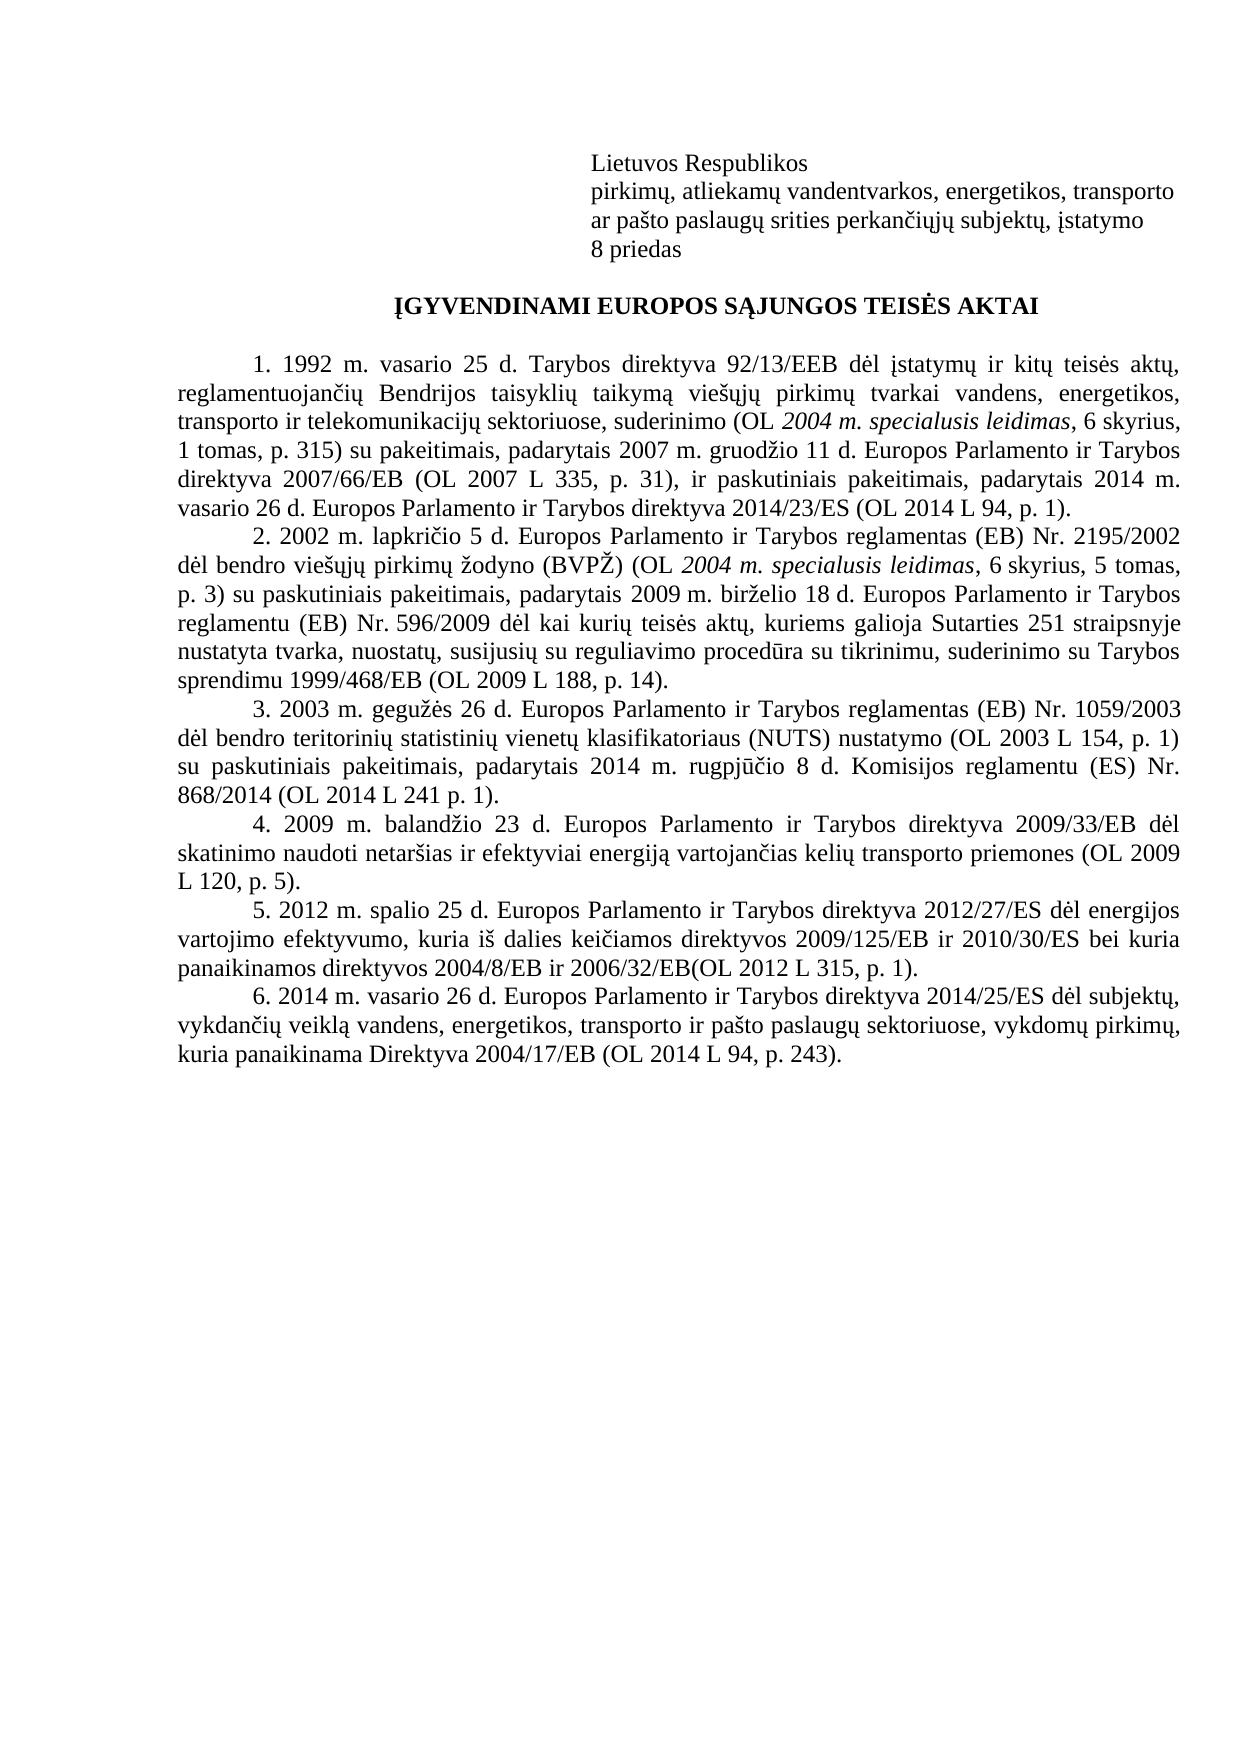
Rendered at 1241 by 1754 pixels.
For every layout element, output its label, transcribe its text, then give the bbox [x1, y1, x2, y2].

text 3. 2003 m. gegužės 26 d. Europos Parlamento ir Tarybos reglamentas (EB) Nr. 1059/2003 dėl bendro teritorinių statistinių vienetų klasifikatoriaus (NUTS) nustatymo (OL 2003 L 154, p. 1) su paskutiniais pakeitimais, padarytais 2014 m. rugpjūčio 8 d. Komisijos reglamentu (ES) Nr. 868/2014 (OL 2014 L 241 p. 1). [177, 694, 1181, 809]
text ĮGYVENDINAMI EUROPOS SĄJUNGOS TEISĖS AKTAI [177, 291, 1181, 320]
text pirkimų, atliekamų vandentvarkos, energetikos, transporto ar pašto paslaugų srities perkančiųjų subjektų, įstatymo [591, 176, 1181, 234]
text 4. 2009 m. balandžio 23 d. Europos Parlamento ir Tarybos direktyva 2009/33/EB dėl skatinimo naudoti netaršias ir efektyviai energiją vartojančias kelių transporto priemones (OL 2009 L 120, p. 5). [177, 809, 1181, 895]
text 1. 1992 m. vasario 25 d. Tarybos direktyva 92/13/EEB dėl įstatymų ir kitų teisės aktų, reglamentuojančių Bendrijos taisyklių taikymą viešųjų pirkimų tvarkai vandens, energetikos, transporto ir telekomunikacijų sektoriuose, suderinimo (OL 2004 m. specialusis leidimas, 6 skyrius, 1 tomas, p. 315) su pakeitimais, padarytais 2007 m. gruodžio 11 d. Europos Parlamento ir Tarybos direktyva 2007/66/EB (OL 2007 L 335, p. 31), ir paskutiniais pakeitimais, padarytais 2014 m. vasario 26 d. Europos Parlamento ir Tarybos direktyva 2014/23/ES (OL 2014 L 94, p. 1). [177, 349, 1181, 521]
text 8 priedas [177, 234, 1181, 263]
text 5. 2012 m. spalio 25 d. Europos Parlamento ir Tarybos direktyva 2012/27/ES dėl energijos vartojimo efektyvumo, kuria iš dalies keičiamos direktyvos 2009/125/EB ir 2010/30/ES bei kuria panaikinamos direktyvos 2004/8/EB ir 2006/32/EB(OL 2012 L 315, p. 1). [177, 895, 1181, 981]
text Lietuvos Respublikos [177, 148, 1181, 176]
text 2. 2002 m. lapkričio 5 d. Europos Parlamento ir Tarybos reglamentas (EB) Nr. 2195/2002 dėl bendro viešųjų pirkimų žodyno (BVPŽ) (OL 2004 m. specialusis leidimas, 6 skyrius, 5 tomas, p. 3) su paskutiniais pakeitimais, padarytais 2009 m. birželio 18 d. Europos Parlamento ir Tarybos reglamentu (EB) Nr. 596/2009 dėl kai kurių teisės aktų, kuriems galioja Sutarties 251 straipsnyje nustatyta tvarka, nuostatų, susijusių su reguliavimo procedūra su tikrinimu, suderinimo su Tarybos sprendimu 1999/468/EB (OL 2009 L 188, p. 14). [177, 521, 1181, 694]
text 6. 2014 m. vasario 26 d. Europos Parlamento ir Tarybos direktyva 2014/25/ES dėl subjektų, vykdančių veiklą vandens, energetikos, transporto ir pašto paslaugų sektoriuose, vykdomų pirkimų, kuria panaikinama Direktyva 2004/17/EB (OL 2014 L 94, p. 243). [177, 981, 1181, 1068]
